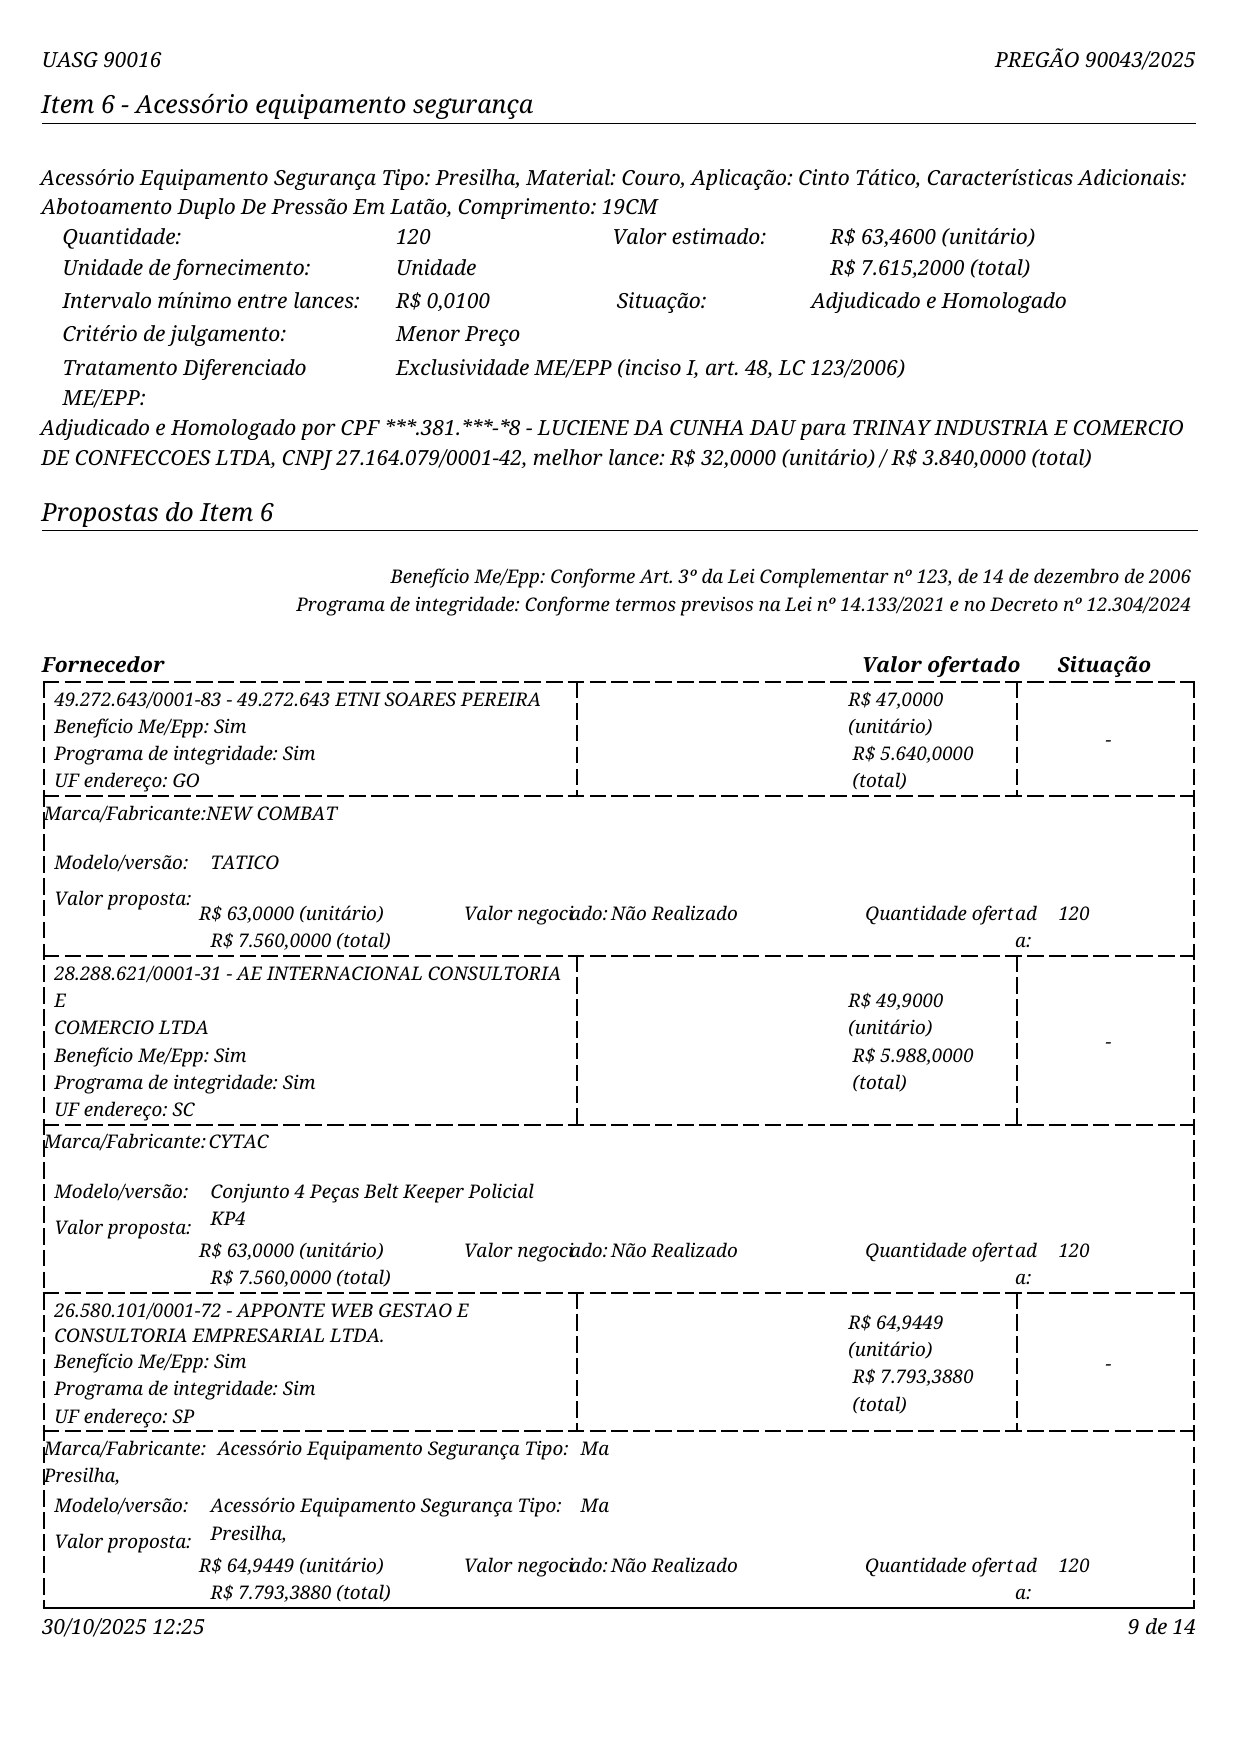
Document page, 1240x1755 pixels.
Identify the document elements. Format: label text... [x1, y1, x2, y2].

table_cell [1017, 1124, 1101, 1175]
table_cell [577, 795, 848, 846]
table_cell [848, 1430, 1017, 1490]
table_cell [848, 795, 1017, 846]
table_cell [848, 846, 1017, 896]
subtitle Item 6 - Acessório equipamento segurança [41, 87, 1198, 121]
table_cell [1101, 1124, 1194, 1175]
table_cell Tratamento Diferenciado ME/EPP: [63, 353, 396, 413]
text Programa de integridade: Conforme termos previsos na Lei nº 14.133/2021 e no Decreto nº 12.304/2024 [42, 591, 1193, 617]
table_cell Quantidade ofert [848, 1547, 1017, 1607]
table_cell - [1101, 955, 1194, 1124]
table_cell ado: Não Realizado [577, 1233, 848, 1292]
table_cell Quantidade ofert [848, 896, 1017, 955]
table_cell Modelo/versão: Valor proposta: [44, 1490, 199, 1607]
table_cell [848, 1124, 1017, 1175]
table_cell [1017, 846, 1101, 896]
table_cell [1101, 1547, 1194, 1607]
table_cell [1017, 1175, 1101, 1232]
table_cell ado: Não Realizado [577, 896, 848, 955]
table_cell Conjunto 4 Peças Belt Keeper Policial KP4 [199, 1175, 577, 1232]
table_cell 120 [1048, 896, 1101, 955]
table_header 120 Valor estimado: R$ 63,4600 (unitário) [396, 223, 1069, 253]
table_cell [577, 1292, 848, 1430]
table_cell [1017, 795, 1101, 846]
table_cell ada: [1017, 896, 1048, 955]
table_cell Unidade R$ 7.615,2000 (total) [396, 253, 1069, 286]
table_cell Marca/Fabricante: NEW COMBAT [44, 795, 577, 846]
table_cell [1101, 1175, 1194, 1232]
table_cell Intervalo mínimo entre lances: [63, 286, 396, 319]
table_cell R$ 49,9000 (unitário) R$ 5.988,0000 (total) [848, 955, 1017, 1124]
text Acessório Equipamento Segurança Tipo: Presilha, Material: Couro, Aplicação: Cinto Tático, Características Adicionais: Abotoamento Duplo De Pressão Em Latão, Comprimento: 19CM [40, 163, 1198, 221]
table_cell [1101, 846, 1194, 896]
subtitle Propostas do Item 6 [41, 494, 1198, 528]
table_cell 120 [1048, 1233, 1101, 1292]
table_cell [577, 1175, 848, 1232]
table_cell [1101, 1430, 1194, 1490]
table_cell ado: Não Realizado [577, 1547, 848, 1607]
table_header 49.272.643/0001-83 - 49.272.643 ETNI SOARES PEREIRA Benefício Me/Epp: Sim Programa de integridade: Sim UF endereço: GO [44, 681, 577, 795]
table_header - [1101, 681, 1194, 795]
table_cell Marca/Fabricante: CYTAC [44, 1124, 577, 1175]
table_cell Ma [577, 1430, 848, 1490]
table_cell R$ 63,0000 (unitário) Valor negoci R$ 7.560,0000 (total) [199, 896, 577, 955]
table_cell ada: [1017, 1547, 1048, 1607]
table_cell Menor Preço [396, 319, 1069, 353]
table_cell [1017, 1430, 1101, 1490]
table_cell Modelo/versão: Valor proposta: [44, 846, 199, 955]
table_cell Acessório Equipamento Segurança Tipo: Presilha, [199, 1490, 577, 1547]
table_cell [848, 1175, 1017, 1232]
table_cell R$ 64,9449 (unitário) Valor negoci R$ 7.793,3880 (total) [199, 1547, 577, 1607]
table_header Quantidade: [63, 223, 396, 253]
table_cell [1101, 1233, 1194, 1292]
table_cell R$ 63,0000 (unitário) Valor negoci R$ 7.560,0000 (total) [199, 1233, 577, 1292]
table_cell Exclusividade ME/EPP (inciso I, art. 48, LC 123/2006) [396, 353, 1069, 413]
table_cell [1101, 795, 1194, 846]
table_cell [577, 1124, 848, 1175]
table_cell Modelo/versão: Valor proposta: [44, 1175, 199, 1292]
table_cell [1101, 896, 1194, 955]
table_cell [1101, 1490, 1194, 1547]
table_cell [1017, 955, 1101, 1124]
table_cell - [1101, 1292, 1194, 1430]
table_cell TATICO [199, 846, 577, 896]
table_cell 28.288.621/0001-31 - AE INTERNACIONAL CONSULTORIA E COMERCIO LTDA Benefício Me/Epp: Sim Programa de integridade: Sim UF endereço: SC [44, 955, 577, 1124]
table_cell [577, 955, 848, 1124]
table_cell Ma [577, 1490, 848, 1547]
table_cell 26.580.101/0001-72 - APPONTE WEB GESTAO E CONSULTORIA EMPRESARIAL LTDA. Benefício Me/Epp: Sim Programa de integridade: Sim UF endereço: SP [44, 1292, 577, 1430]
table_header R$ 47,0000 (unitário) R$ 5.640,0000 (total) [848, 681, 1017, 795]
text Adjudicado e Homologado por CPF ***.381.***-*8 - LUCIENE DA CUNHA DAU para TRINAY INDUSTRIA E COMERCIO DE CONFECCOES LTDA, CNPJ 27.164.079/0001-42, melhor lance: R$ 32,0000 (unitário) / R$ 3.840,0000 (total) [40, 413, 1198, 471]
table_cell [577, 846, 848, 896]
table_cell R$ 0,0100 Situação: Adjudicado e Homologado [396, 286, 1069, 319]
table_header [577, 681, 848, 795]
table_cell [848, 1490, 1017, 1547]
table_cell Quantidade ofert [848, 1233, 1017, 1292]
table_cell Unidade de fornecimento: [63, 253, 396, 286]
text Fornecedor Valor ofertado Situação [42, 650, 1198, 679]
table_cell [1017, 1490, 1101, 1547]
table_cell Critério de julgamento: [63, 319, 396, 353]
table_cell Marca/Fabricante: Acessório Equipamento Segurança Tipo: Presilha, [44, 1430, 577, 1490]
table_cell ada: [1017, 1233, 1048, 1292]
table_cell [1017, 1292, 1101, 1430]
text Benefício Me/Epp: Conforme Art. 3º da Lei Complementar nº 123, de 14 de dezembro de 2006 [42, 563, 1193, 589]
table_cell 120 [1048, 1547, 1101, 1607]
table_cell R$ 64,9449 (unitário) R$ 7.793,3880 (total) [848, 1292, 1017, 1430]
table_header [1017, 681, 1101, 795]
